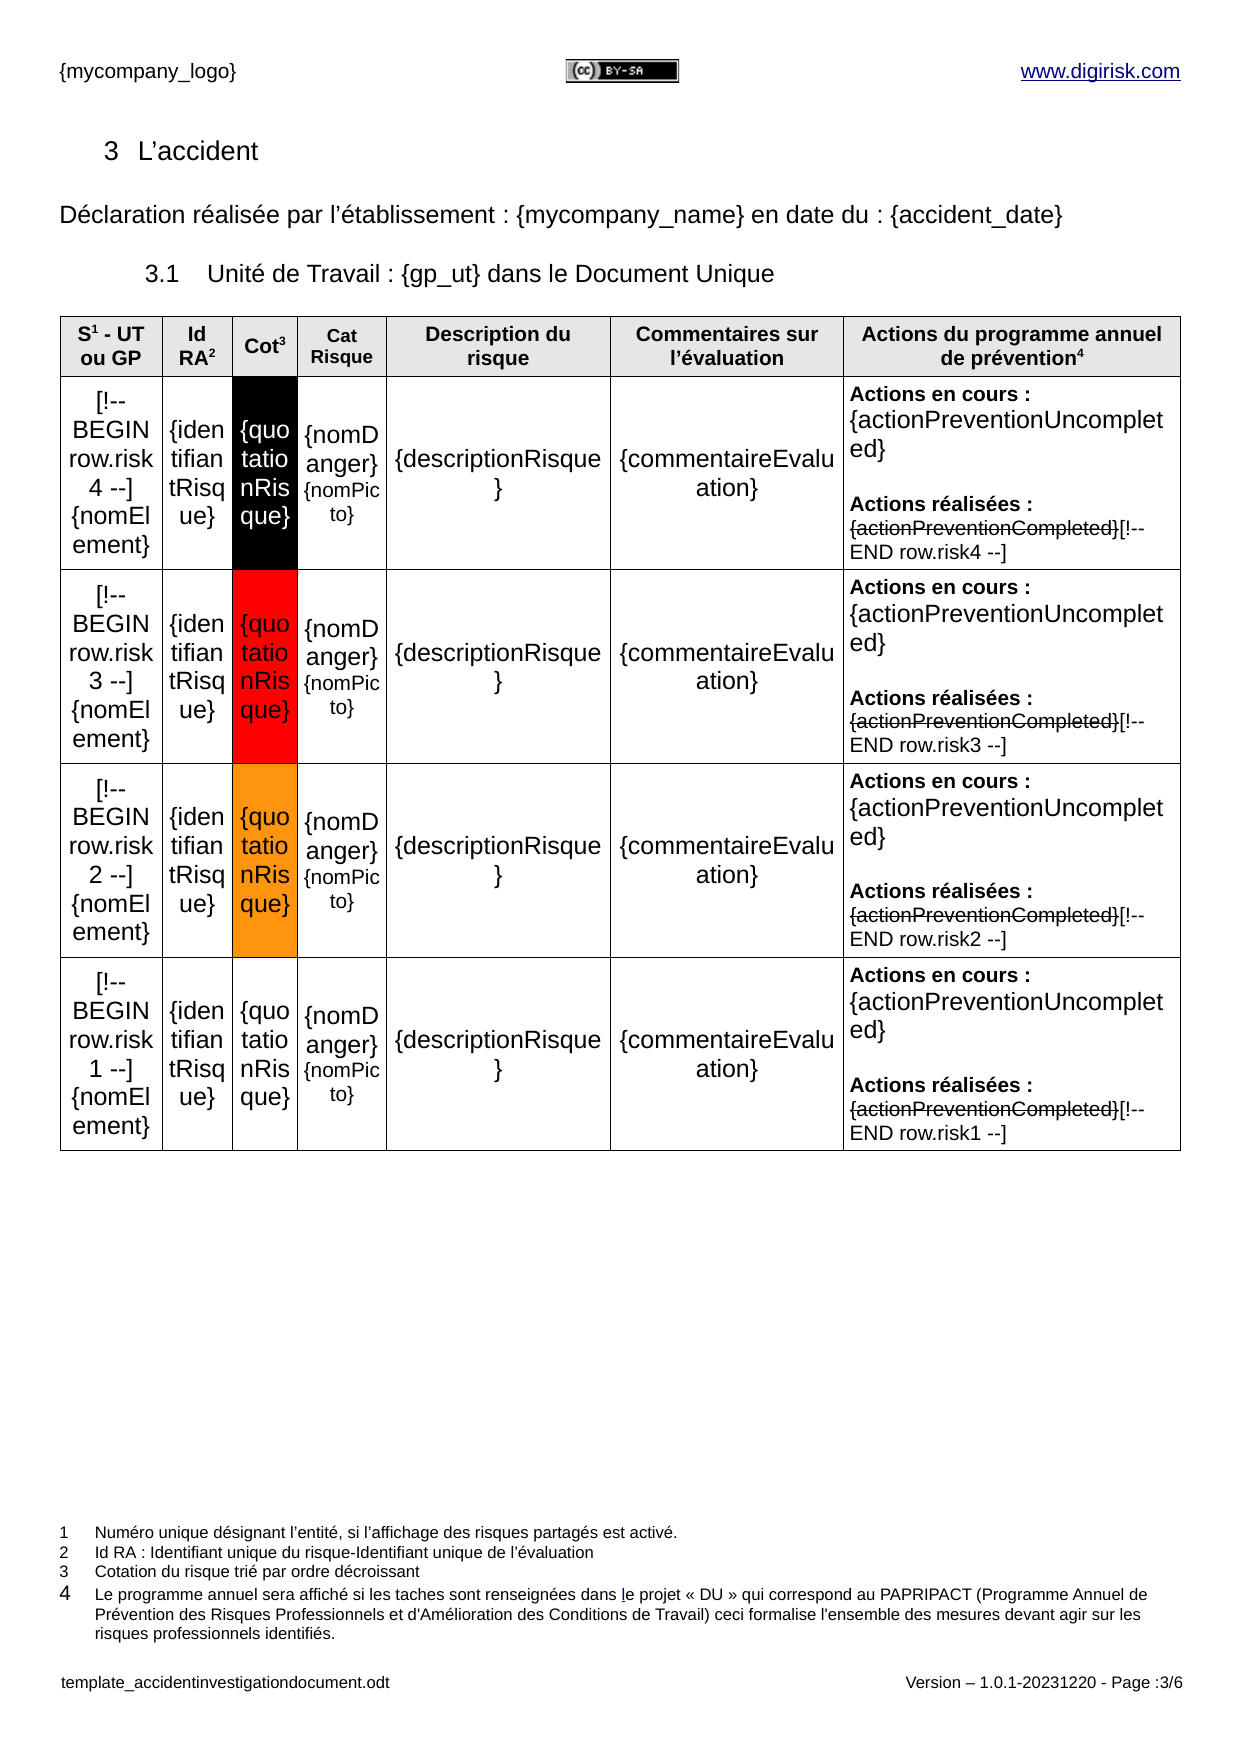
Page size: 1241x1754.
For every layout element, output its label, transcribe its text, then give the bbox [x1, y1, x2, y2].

table_cell {nomDanger} {nomPicto} [298, 377, 386, 569]
table_cell {descriptionRisque} [387, 764, 610, 957]
table_cell {nomDanger} {nomPicto} [298, 570, 386, 763]
table_cell Actions en cours : {actionPreventionUncompleted} Actions réalisées : {actionPreventionCompleted}[!-- END row.risk1 --] [844, 958, 1180, 1150]
table_header S - UT ou GP [61, 317, 162, 376]
table_cell [!-- BEGIN row.risk4 --]{nomElement} [61, 377, 162, 569]
table_cell {nomDanger} {nomPicto} [298, 764, 386, 957]
table_cell {quotationRisque} [233, 958, 297, 1150]
table_cell {identifiantRisque} [163, 764, 232, 957]
table_cell {identifiantRisque} [163, 570, 232, 763]
table_header Description du risque [387, 317, 610, 376]
table_header Cot [233, 317, 297, 376]
table_cell Actions en cours : {actionPreventionUncompleted} Actions réalisées : {actionPreventionCompleted}[!-- END row.risk4 --] [844, 377, 1180, 569]
table_cell {quotationRisque} [233, 377, 297, 569]
table_cell {identifiantRisque} [163, 377, 232, 569]
table_cell {descriptionRisque} [387, 958, 610, 1150]
subtitle L’accident [96, 134, 1181, 166]
table_cell {descriptionRisque} [387, 377, 610, 569]
table_header Commentaires sur l’évaluation [611, 317, 843, 376]
table_cell [!-- BEGIN row.risk2 --]{nomElement} [61, 764, 162, 957]
table_cell {identifiantRisque} [163, 958, 232, 1150]
table_header Actions du programme annuel de prévention [844, 317, 1180, 376]
table_cell [!-- BEGIN row.risk3 --]{nomElement} [61, 570, 162, 763]
table_cell Actions en cours : {actionPreventionUncompleted} Actions réalisées : {actionPreventionCompleted}[!-- END row.risk2 --] [844, 764, 1180, 957]
table_header Id RA [163, 317, 232, 376]
table_cell Actions en cours : {actionPreventionUncompleted} Actions réalisées : {actionPreventionCompleted}[!-- END row.risk3 --] [844, 570, 1180, 763]
table_cell {commentaireEvaluation} [611, 958, 843, 1150]
table_header Cat Risque [298, 317, 386, 376]
table_cell {descriptionRisque} [387, 570, 610, 763]
table_cell [!-- BEGIN row.risk1 --]{nomElement} [61, 958, 162, 1150]
subtitle Unité de Travail : {gp_ut} dans le Document Unique [138, 259, 1181, 287]
table_cell {commentaireEvaluation} [611, 764, 843, 957]
table_cell {commentaireEvaluation} [611, 570, 843, 763]
table_cell {commentaireEvaluation} [611, 377, 843, 569]
text Déclaration réalisée par l’établissement : {mycompany_name} en date du : {accident_date} [59, 201, 1181, 229]
table_cell {quotationRisque} [233, 764, 297, 957]
table_cell {quotationRisque} [233, 570, 297, 763]
picture [565, 59, 680, 83]
table_cell {nomDanger} {nomPicto} [298, 958, 386, 1150]
